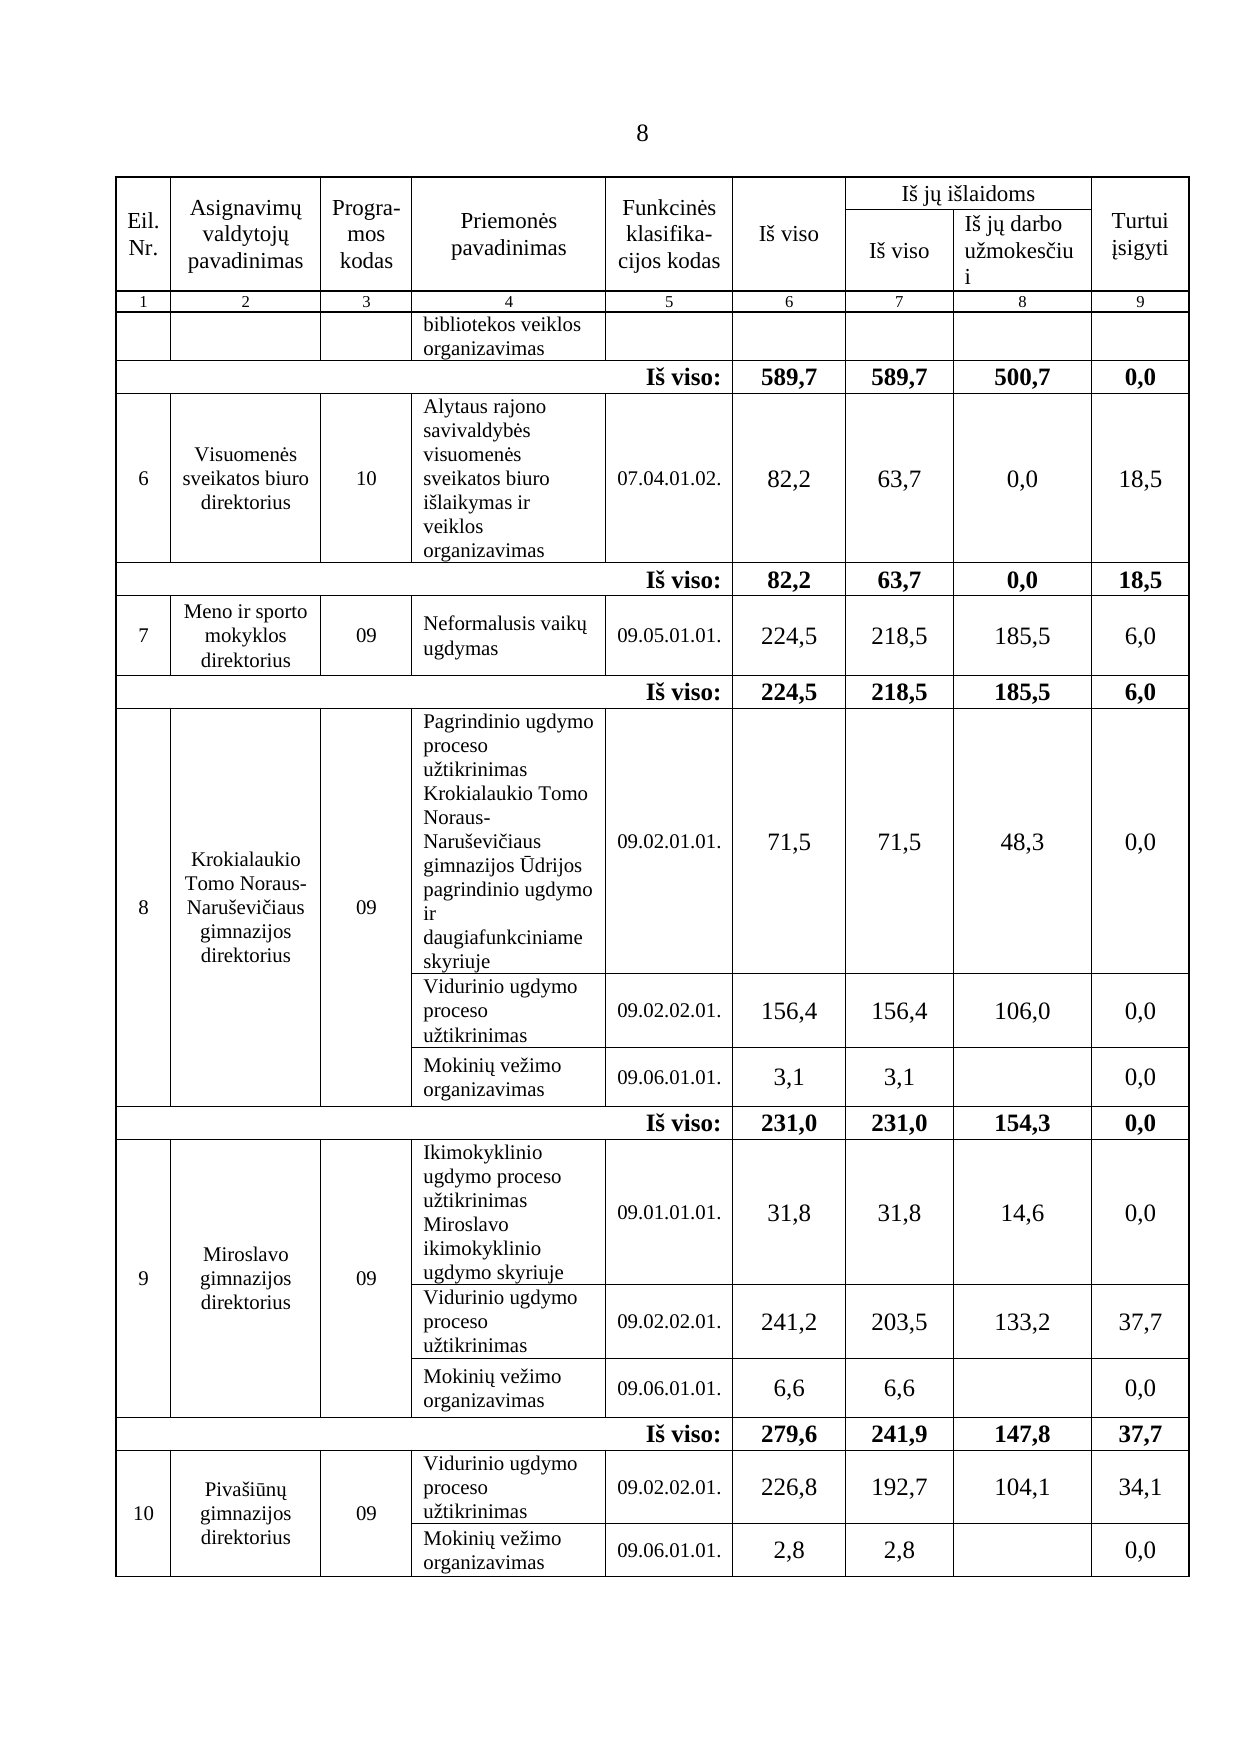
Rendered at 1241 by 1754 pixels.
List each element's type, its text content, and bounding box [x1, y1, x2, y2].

table_cell Visuomenės sveikatos biuro direktorius [171, 394, 320, 562]
table_cell 6,6 [733, 1359, 845, 1417]
table_cell 218,5 [846, 676, 953, 708]
table_cell [954, 1359, 1091, 1417]
table_header Asignavimų valdytojų pavadinimas [171, 178, 320, 289]
table_cell Neformalusis vaikų ugdymas [412, 596, 605, 675]
table_cell [117, 313, 170, 360]
table_cell 2,8 [733, 1524, 845, 1576]
table_cell Ikimokyklinio ugdymo proceso užtikrinimas Miroslavo ikimokyklinio ugdymo skyriuje [412, 1140, 605, 1284]
table_cell 224,5 [733, 596, 845, 675]
table_cell 0,0 [1092, 1359, 1188, 1417]
table_cell [954, 313, 1091, 360]
table_cell Pagrindinio ugdymo proceso užtikrinimas Krokialaukio Tomo Noraus-Naruševičiaus gimnazijos Ūdrijos pagrindinio ugdymo ir daugiafunkciniame skyriuje [412, 709, 605, 973]
table_cell 07.04.01.02. [606, 394, 732, 562]
table_cell Krokialaukio Tomo Noraus-Naruševičiaus gimnazijos direktorius [171, 709, 320, 1106]
table_cell 09.02.02.01. [606, 1285, 732, 1357]
table_cell 3,1 [846, 1048, 953, 1106]
table_cell 0,0 [1092, 1524, 1188, 1576]
table_cell Alytaus rajono savivaldybės visuomenės sveikatos biuro išlaikymas ir veiklos organizavimas [412, 394, 605, 562]
table_cell Iš viso: [117, 1107, 732, 1139]
table_header Turtui įsigyti [1092, 178, 1188, 289]
table_cell Mokinių vežimo organizavimas [412, 1359, 605, 1417]
table_cell 34,1 [1092, 1451, 1188, 1523]
table_header Funkcinės klasifika-cijos kodas [606, 178, 732, 289]
table_cell 1 [117, 292, 170, 311]
table_cell 14,6 [954, 1140, 1091, 1284]
table_cell 203,5 [846, 1285, 953, 1357]
table_cell 09.02.02.01. [606, 974, 732, 1047]
table_cell 48,3 [954, 709, 1091, 973]
table_cell 0,0 [1092, 709, 1188, 973]
table_cell Iš viso: [117, 361, 732, 393]
table_cell 63,7 [846, 394, 953, 562]
table_cell 185,5 [954, 596, 1091, 675]
table_cell 231,0 [846, 1107, 953, 1139]
table_cell 09 [321, 596, 411, 675]
table_cell 4 [412, 292, 605, 311]
table_cell Vidurinio ugdymo proceso užtikrinimas [412, 974, 605, 1047]
table_cell [606, 313, 732, 360]
table_cell Meno ir sporto mokyklos direktorius [171, 596, 320, 675]
table_cell 37,7 [1092, 1285, 1188, 1357]
table_cell 279,6 [733, 1418, 845, 1449]
table_cell 37,7 [1092, 1418, 1188, 1449]
table_cell 7 [117, 596, 170, 675]
table_header Iš jų išlaidoms [846, 178, 1091, 208]
table_cell 3 [321, 292, 411, 311]
table_cell 31,8 [733, 1140, 845, 1284]
table_cell Vidurinio ugdymo proceso užtikrinimas [412, 1285, 605, 1357]
table_cell 106,0 [954, 974, 1091, 1047]
table_cell 104,1 [954, 1451, 1091, 1523]
table_cell Iš viso: [117, 563, 732, 595]
table_cell 09 [321, 1140, 411, 1417]
table_cell [733, 313, 845, 360]
table_cell 09.01.01.01. [606, 1140, 732, 1284]
table_cell 156,4 [733, 974, 845, 1047]
table_cell 0,0 [1092, 1048, 1188, 1106]
table_header Progra-mos kodas [321, 178, 411, 289]
table_header Eil. Nr. [117, 178, 170, 289]
table_cell 9 [1092, 292, 1188, 311]
table_cell 156,4 [846, 974, 953, 1047]
table_cell 09 [321, 1451, 411, 1576]
table_cell 71,5 [733, 709, 845, 973]
table_cell 0,0 [1092, 1140, 1188, 1284]
table_cell 6,6 [846, 1359, 953, 1417]
table_cell 0,0 [1092, 974, 1188, 1047]
table_cell 0,0 [1092, 361, 1188, 393]
table_cell 82,2 [733, 563, 845, 595]
table_cell Iš viso [846, 210, 953, 289]
table_header Priemonės pavadinimas [412, 178, 605, 289]
table_cell [846, 313, 953, 360]
table_cell 18,5 [1092, 394, 1188, 562]
table_cell [321, 313, 411, 360]
table_cell 18,5 [1092, 563, 1188, 595]
table_cell 218,5 [846, 596, 953, 675]
table_cell 231,0 [733, 1107, 845, 1139]
table_cell 147,8 [954, 1418, 1091, 1449]
table_cell 133,2 [954, 1285, 1091, 1357]
table_cell Mokinių vežimo organizavimas [412, 1524, 605, 1576]
table_cell 154,3 [954, 1107, 1091, 1139]
table_cell 185,5 [954, 676, 1091, 708]
table_cell [954, 1048, 1091, 1106]
table_cell 241,2 [733, 1285, 845, 1357]
table_cell 589,7 [846, 361, 953, 393]
table_cell 10 [321, 394, 411, 562]
table_cell 8 [954, 292, 1091, 311]
table_cell 09.06.01.01. [606, 1048, 732, 1106]
table_cell 09.05.01.01. [606, 596, 732, 675]
table_cell 31,8 [846, 1140, 953, 1284]
table_cell Vidurinio ugdymo proceso užtikrinimas [412, 1451, 605, 1523]
table_cell Mokinių vežimo organizavimas [412, 1048, 605, 1106]
table_cell 09.02.01.01. [606, 709, 732, 973]
table_cell Iš viso: [117, 676, 732, 708]
table_cell 192,7 [846, 1451, 953, 1523]
table_cell [954, 1524, 1091, 1576]
table_cell 71,5 [846, 709, 953, 973]
table_cell 63,7 [846, 563, 953, 595]
table_cell 0,0 [954, 563, 1091, 595]
table_cell 6 [733, 292, 845, 311]
table_cell 7 [846, 292, 953, 311]
table_cell Miroslavo gimnazijos direktorius [171, 1140, 320, 1417]
table_cell 09.06.01.01. [606, 1524, 732, 1576]
table_cell 09.02.02.01. [606, 1451, 732, 1523]
table_cell 10 [117, 1451, 170, 1576]
table_cell [171, 313, 320, 360]
table_header Iš viso [733, 178, 845, 289]
table_cell 226,8 [733, 1451, 845, 1523]
table_cell Iš viso: [117, 1418, 732, 1449]
table_cell 6,0 [1092, 596, 1188, 675]
table_cell 2 [171, 292, 320, 311]
table_cell bibliotekos veiklos organizavimas [412, 313, 605, 360]
table_cell 589,7 [733, 361, 845, 393]
table_cell 241,9 [846, 1418, 953, 1449]
table_cell 0,0 [1092, 1107, 1188, 1139]
table_cell 5 [606, 292, 732, 311]
table_cell 0,0 [954, 394, 1091, 562]
table_cell 6,0 [1092, 676, 1188, 708]
table_cell Iš jų darbo užmokesčiui [954, 210, 1091, 289]
table_cell 3,1 [733, 1048, 845, 1106]
table_cell 500,7 [954, 361, 1091, 393]
table_cell 9 [117, 1140, 170, 1417]
table_cell Pivašiūnų gimnazijos direktorius [171, 1451, 320, 1576]
table_cell 2,8 [846, 1524, 953, 1576]
table_cell [1092, 313, 1188, 360]
table_cell 09.06.01.01. [606, 1359, 732, 1417]
table_cell 09 [321, 709, 411, 1106]
table_cell 224,5 [733, 676, 845, 708]
table_cell 6 [117, 394, 170, 562]
table_cell 8 [117, 709, 170, 1106]
table_cell 82,2 [733, 394, 845, 562]
